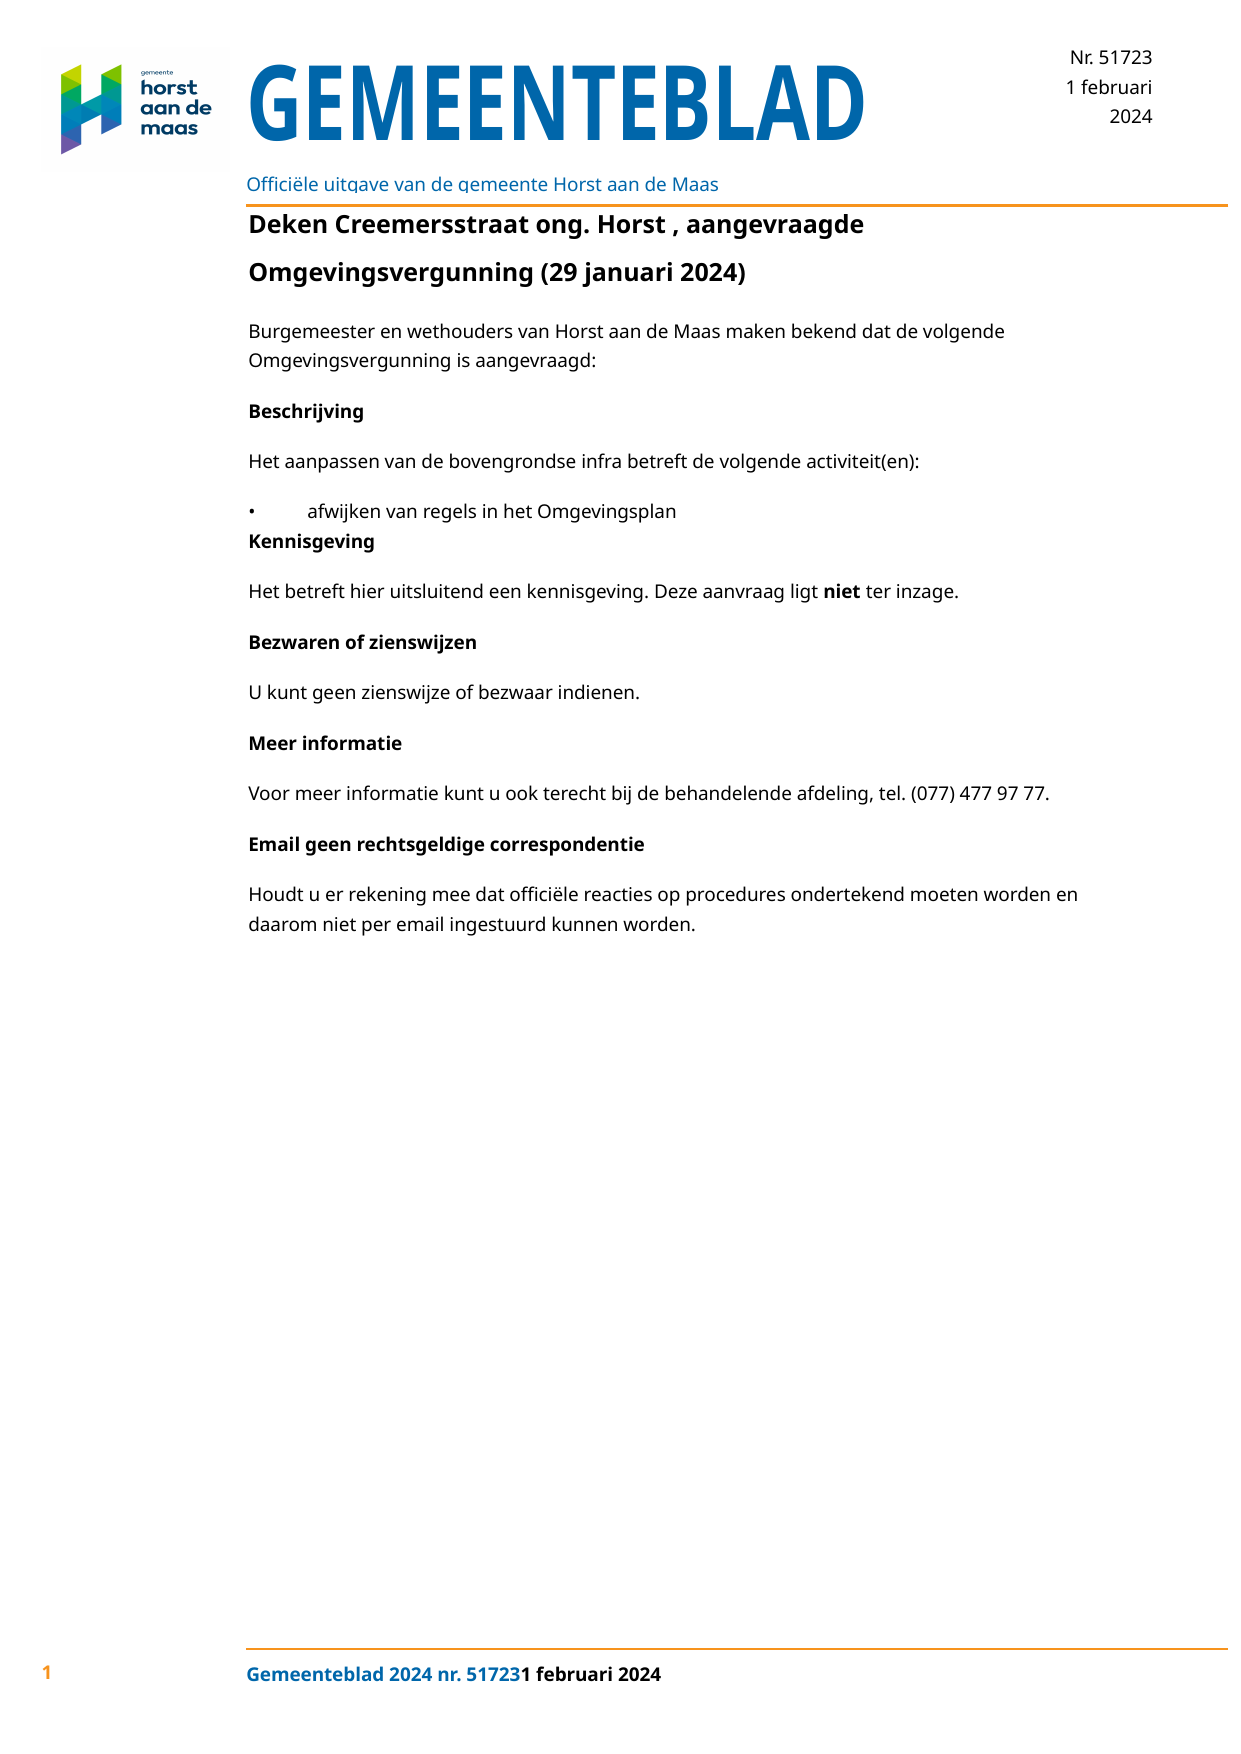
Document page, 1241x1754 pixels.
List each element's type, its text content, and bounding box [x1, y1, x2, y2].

text U kunt geen zienswijze of bezwaar indienen. [248, 679, 1152, 705]
picture [41, 47, 231, 172]
text Meer informatie [248, 730, 1152, 756]
text Kennisgeving [248, 528, 1152, 554]
text Beschrijving [248, 398, 1152, 424]
text Email geen rechtsgeldige correspondentie [248, 831, 1152, 857]
text Het betreft hier uitsluitend een kennisgeving. Deze aanvraag ligt niet ter inzage. [248, 579, 1152, 604]
text Deken Creemersstraat ong. Horst , aangevraagde Omgevingsvergunning (29 januari 2024) [248, 207, 1152, 288]
text Voor meer informatie kunt u ook terecht bij de behandelende afdeling, tel. (077) 477 97 77. [248, 780, 1152, 806]
text Het aanpassen van de bovengrondse infra betreft de volgende activiteit(en): [248, 448, 1152, 474]
text Bezwaren of zienswijzen [248, 629, 1152, 655]
list afwijken van regels in het Omgevingsplan [248, 499, 1152, 524]
text Burgemeester en wethouders van Horst aan de Maas maken bekend dat de volgende Omgevingsvergunning is aangevraagd: [248, 318, 1152, 373]
text Houdt u er rekening mee dat officiële reacties op procedures ondertekend moeten worden en daarom niet per email ingestuurd kunnen worden. [248, 881, 1152, 937]
